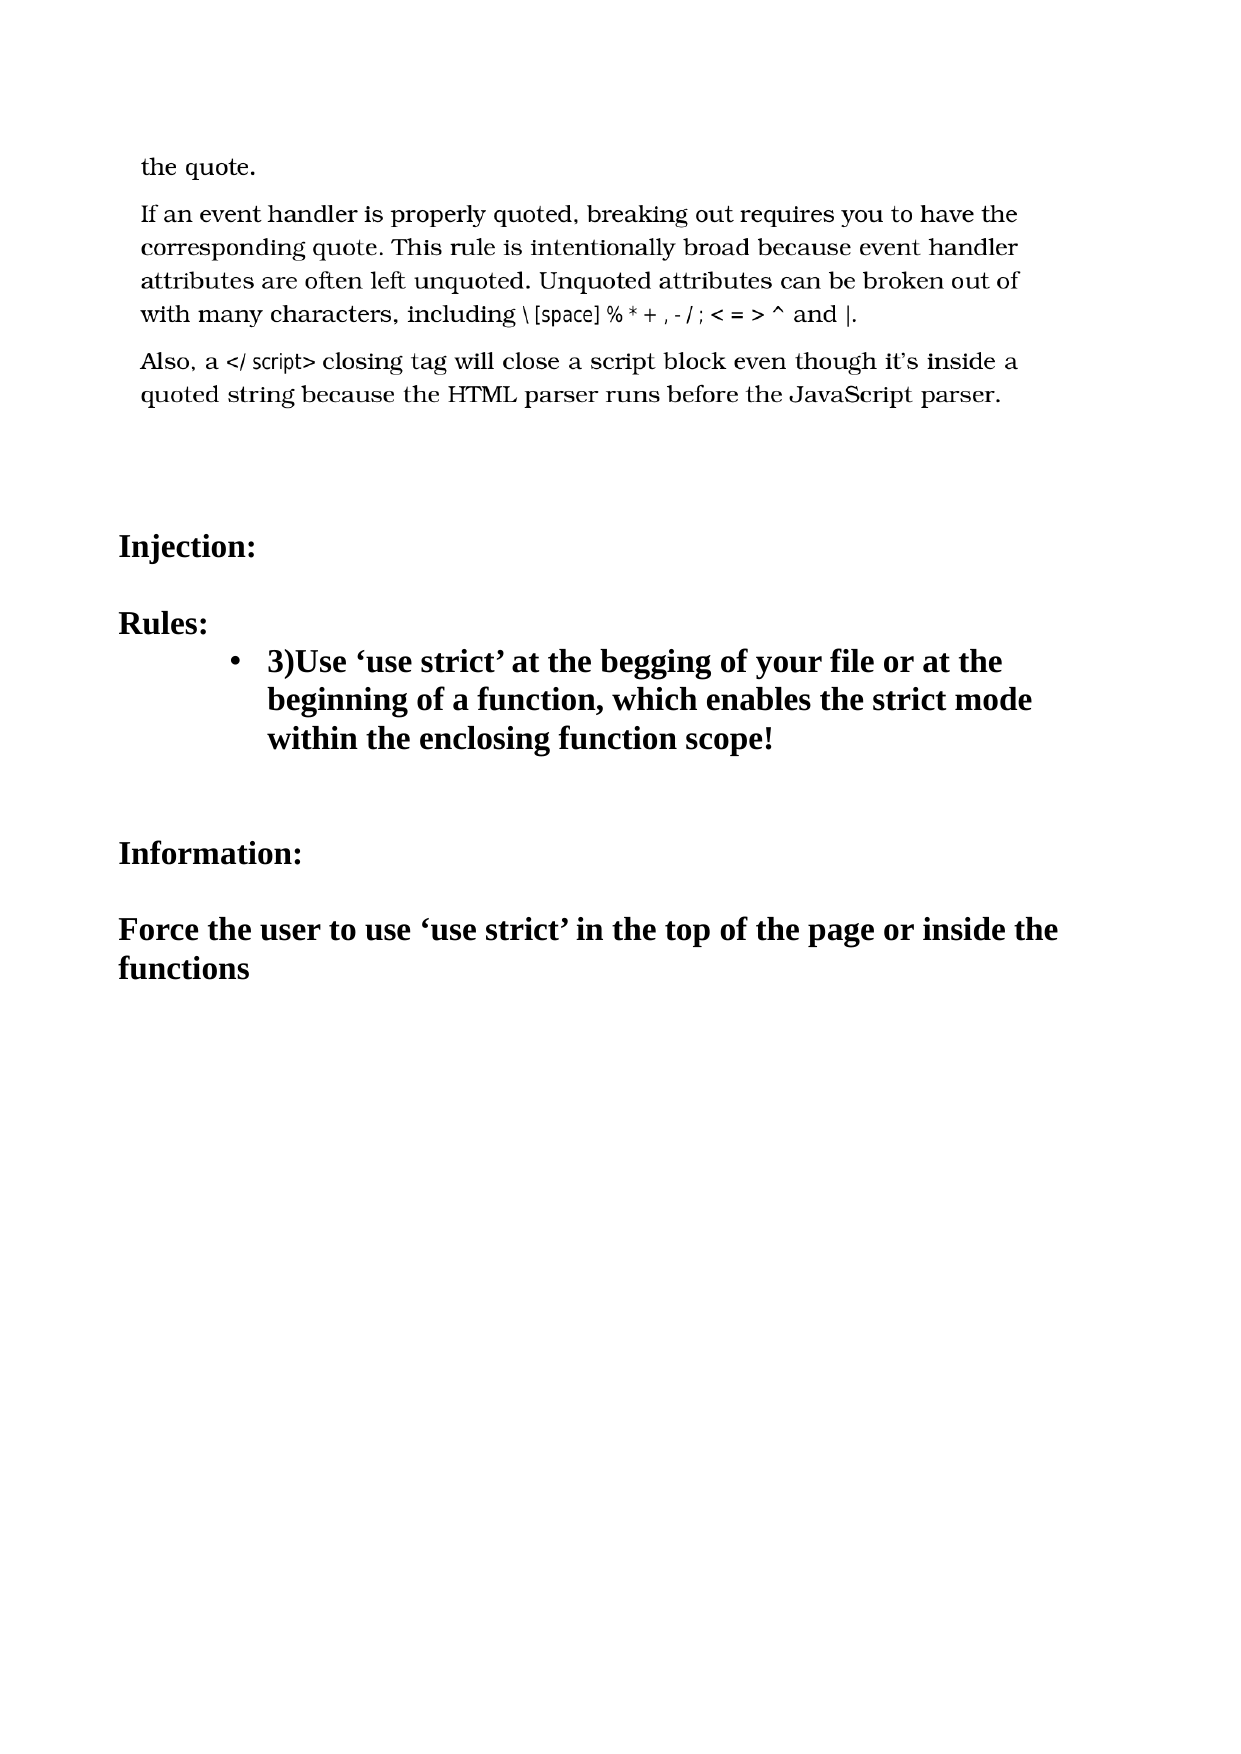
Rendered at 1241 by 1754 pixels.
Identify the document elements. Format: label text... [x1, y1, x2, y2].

text Rules: [118, 603, 1122, 641]
text Information: [118, 833, 1122, 871]
list 3)Use ‘use strict’ at the begging of your file or at the beginning of a function, which enables the strict mode within the enclosing function scope! [229, 641, 1122, 756]
picture [118, 151, 1123, 426]
text Force the user to use ‘use strict’ in the top of the page or inside the functions [118, 910, 1122, 986]
text Injection: [118, 526, 1122, 565]
